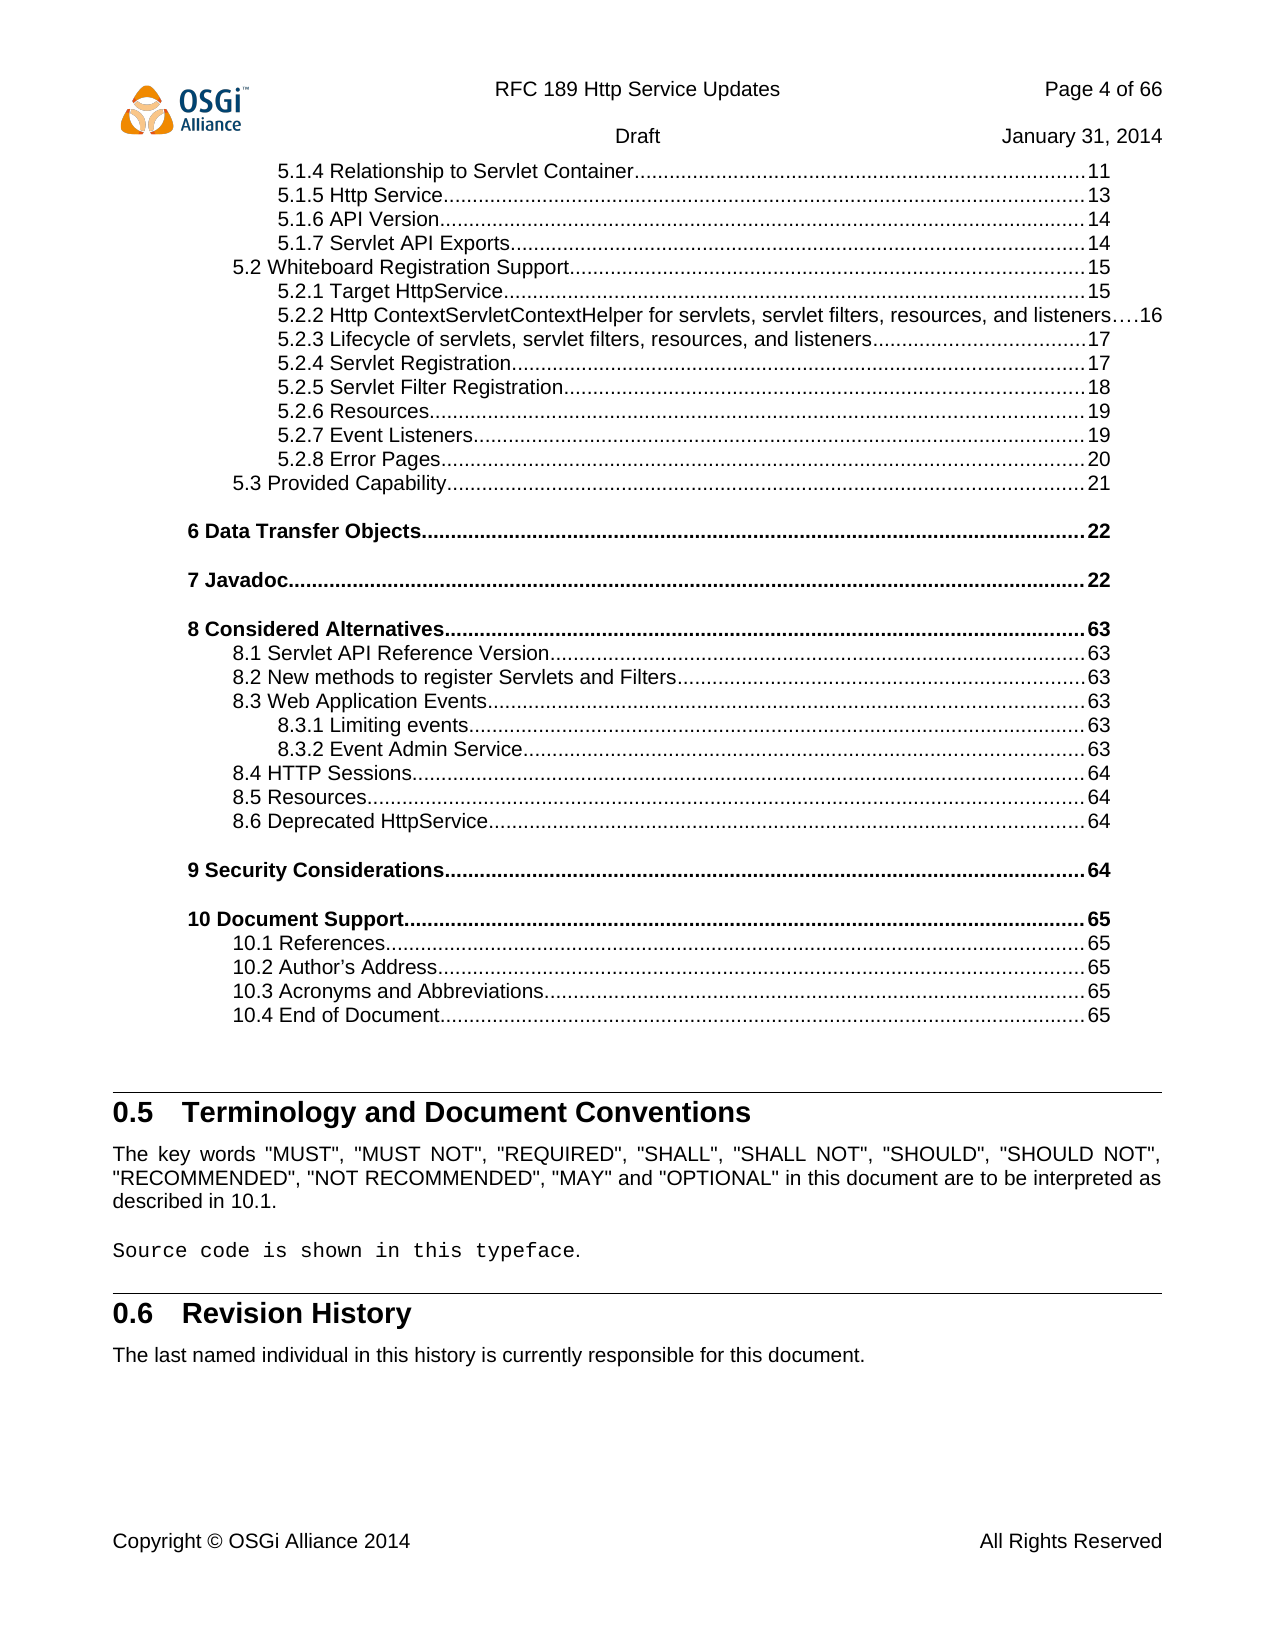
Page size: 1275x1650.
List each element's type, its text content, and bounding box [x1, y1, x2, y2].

text The key words "MUST", "MUST NOT", "REQUIRED", "SHALL", "SHALL NOT", "SHOULD", "SHOULD NOT", "RECOMMENDED", "NOT RECOMMENDED", "MAY" and "OPTIONAL" in this document are to be interpreted as described in 1. [112, 1141, 1162, 1213]
text 5.1.7 Servlet API Exports 14 [277, 231, 1162, 255]
text 5.2 Whiteboard Registration Support 15 [232, 255, 1162, 279]
text 5.1.5 Http Service 13 [277, 183, 1162, 207]
text 10.2 Author’s Address 65 [232, 955, 1162, 979]
text 9 Security Considerations 64 [187, 858, 1162, 882]
text 10 Document Support 65 [187, 907, 1162, 931]
text 5.2.6 Resources 19 [277, 398, 1162, 422]
subtitle Terminology and Document Conventions [112, 1093, 1162, 1129]
text 5.1.4 Relationship to Servlet Container 11 [277, 159, 1162, 183]
picture [113, 78, 257, 142]
text 8 Considered Alternatives 63 [187, 617, 1162, 641]
subtitle Revision History [112, 1294, 1162, 1330]
text 8.3 Web Application Events 63 [232, 689, 1162, 713]
text 5.2.4 Servlet Registration 17 [277, 351, 1162, 374]
text 5.2.3 Lifecycle of servlets, servlet filters, resources, and listeners 17 [277, 327, 1162, 351]
text 5.1.6 API Version 14 [277, 207, 1162, 231]
text 5.2.5 Servlet Filter Registration 18 [277, 374, 1162, 398]
text 5.2.2 Http ContextServletContextHelper for servlets, servlet filters, resources, and listeners 16 [277, 303, 1162, 327]
text 8.1 Servlet API Reference Version 63 [232, 641, 1162, 665]
text 7 Javadoc 22 [187, 568, 1162, 592]
text 8.3.2 Event Admin Service 63 [277, 737, 1162, 761]
text 8.2 New methods to register Servlets and Filters 63 [232, 665, 1162, 689]
text 6 Data Transfer Objects 22 [187, 519, 1162, 543]
text 8.6 Deprecated HttpService 64 [232, 809, 1162, 833]
text 10.4 End of Document 65 [232, 1003, 1162, 1027]
text 5.2.7 Event Listeners 19 [277, 422, 1162, 446]
text 8.4 HTTP Sessions 64 [232, 761, 1162, 785]
text Source code is shown in this typeface. [112, 1238, 1162, 1264]
text 10.3 Acronyms and Abbreviations 65 [232, 979, 1162, 1003]
text 8.5 Resources 64 [232, 785, 1162, 809]
text 5.2.8 Error Pages 20 [277, 446, 1162, 470]
text 5.3 Provided Capability 21 [232, 470, 1162, 494]
text 10.1 References 65 [232, 931, 1162, 955]
text 5.2.1 Target HttpService 15 [277, 279, 1162, 303]
text The last named individual in this history is currently responsible for this document. [112, 1342, 1162, 1366]
text 8.3.1 Limiting events 63 [277, 713, 1162, 737]
